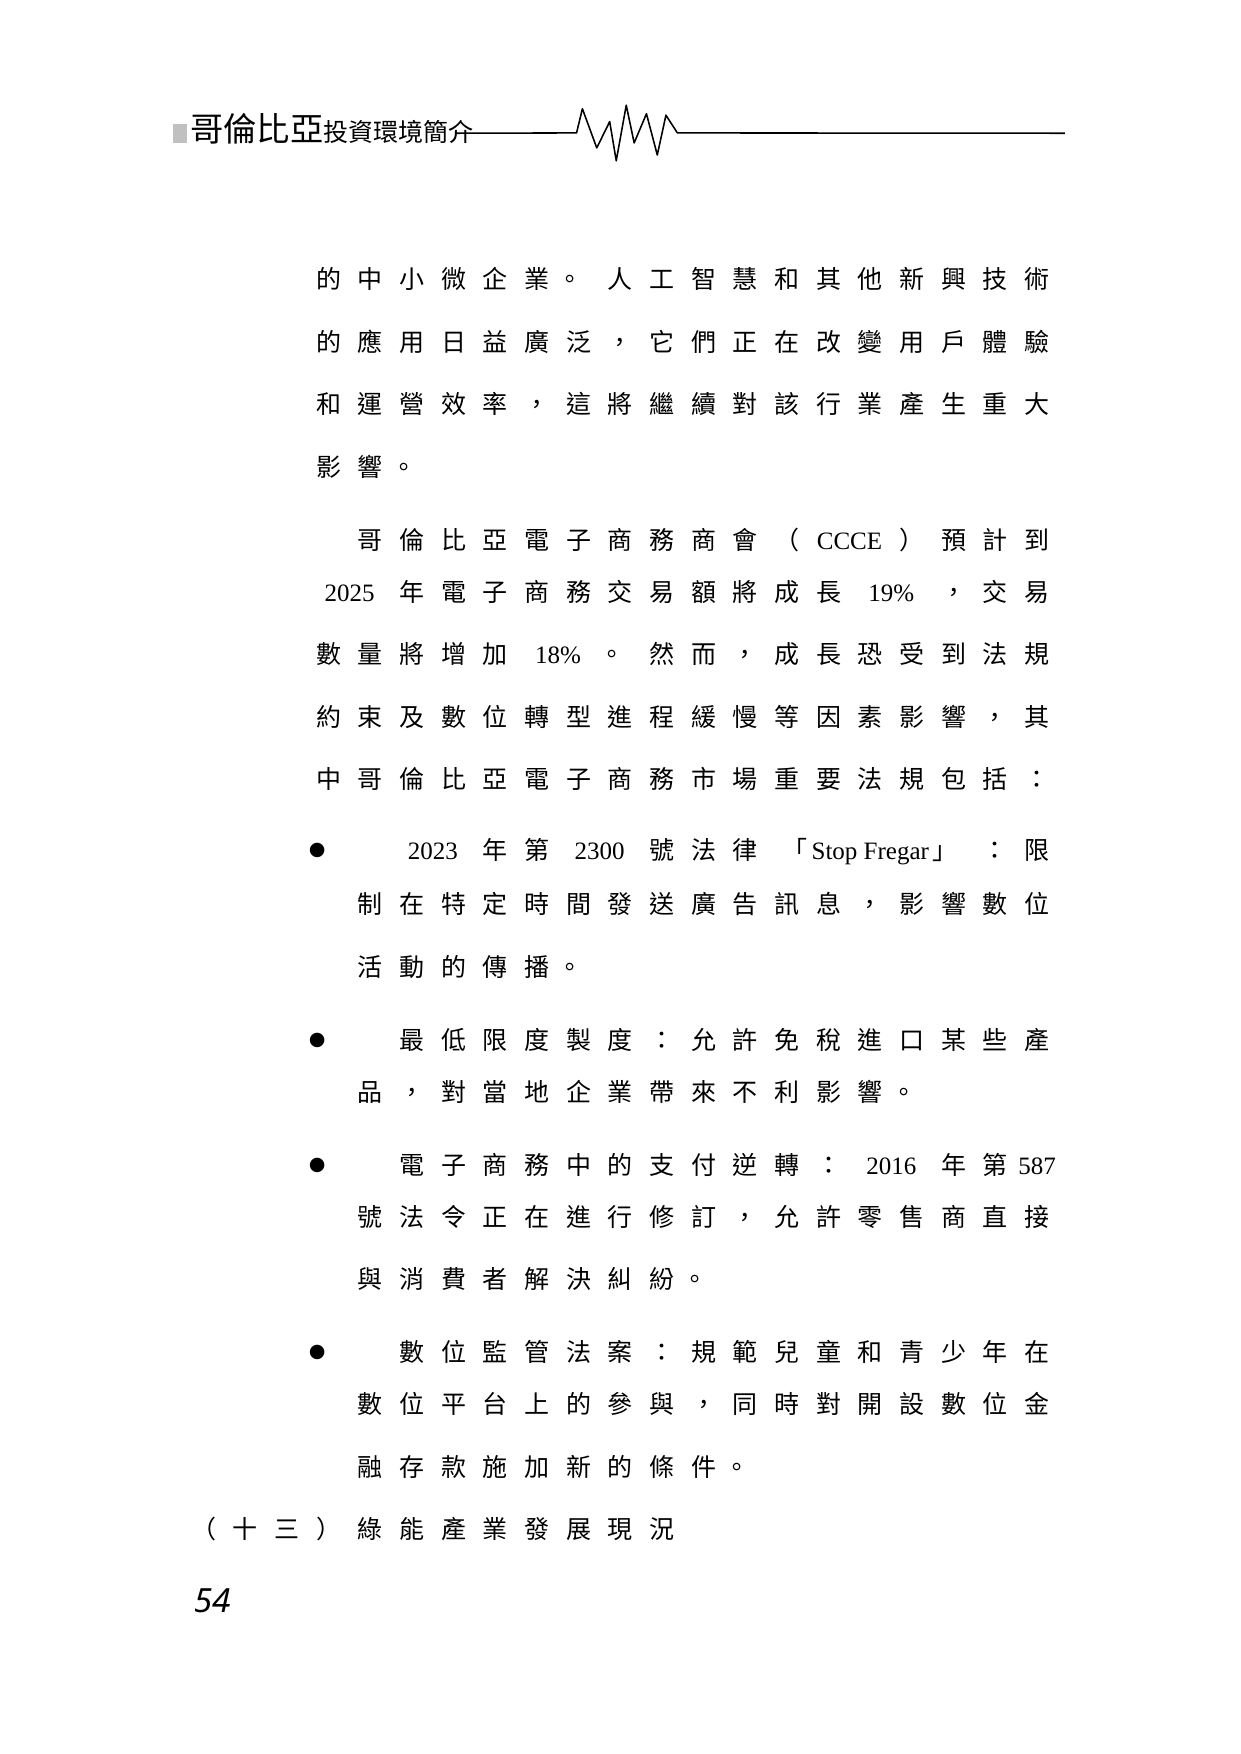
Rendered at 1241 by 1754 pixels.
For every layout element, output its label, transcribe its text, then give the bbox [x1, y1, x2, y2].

text 哥倫比亞電子商務商會（CCCE）預計到2025年電子商務交易額將成長19%，交易數量將增加18%。然而，成長恐受到法規約束及數位轉型進程緩慢等因素影響，其中哥倫比亞電子商務市場重要法規包括： [281, 486, 1058, 799]
text 的中小微企業。人工智慧和其他新興技術的應用日益廣泛，它們正在改變用戶體驗和運營效率，這將繼續對該行業產生重大影響。 [281, 236, 1058, 486]
list 數位監管法案：規範兒童和青少年在數位平台上的參與，同時對開設數位金融存款施加新的條件。 [281, 1299, 1058, 1486]
list 2023年第2300號法律「Stop Fregar」：限制在特定時間發送廣告訊息，影響數位活動的傳播。 [281, 799, 1058, 986]
list 電子商務中的支付逆轉：2016年第587號法令正在進行修訂，允許零售商直接與消費者解決糾紛。 [281, 1111, 1058, 1299]
text （十三）綠能產業發展現況 [183, 1486, 1058, 1549]
list 最低限度製度：允許免稅進口某些產品，對當地企業帶來不利影響。 [281, 986, 1058, 1111]
